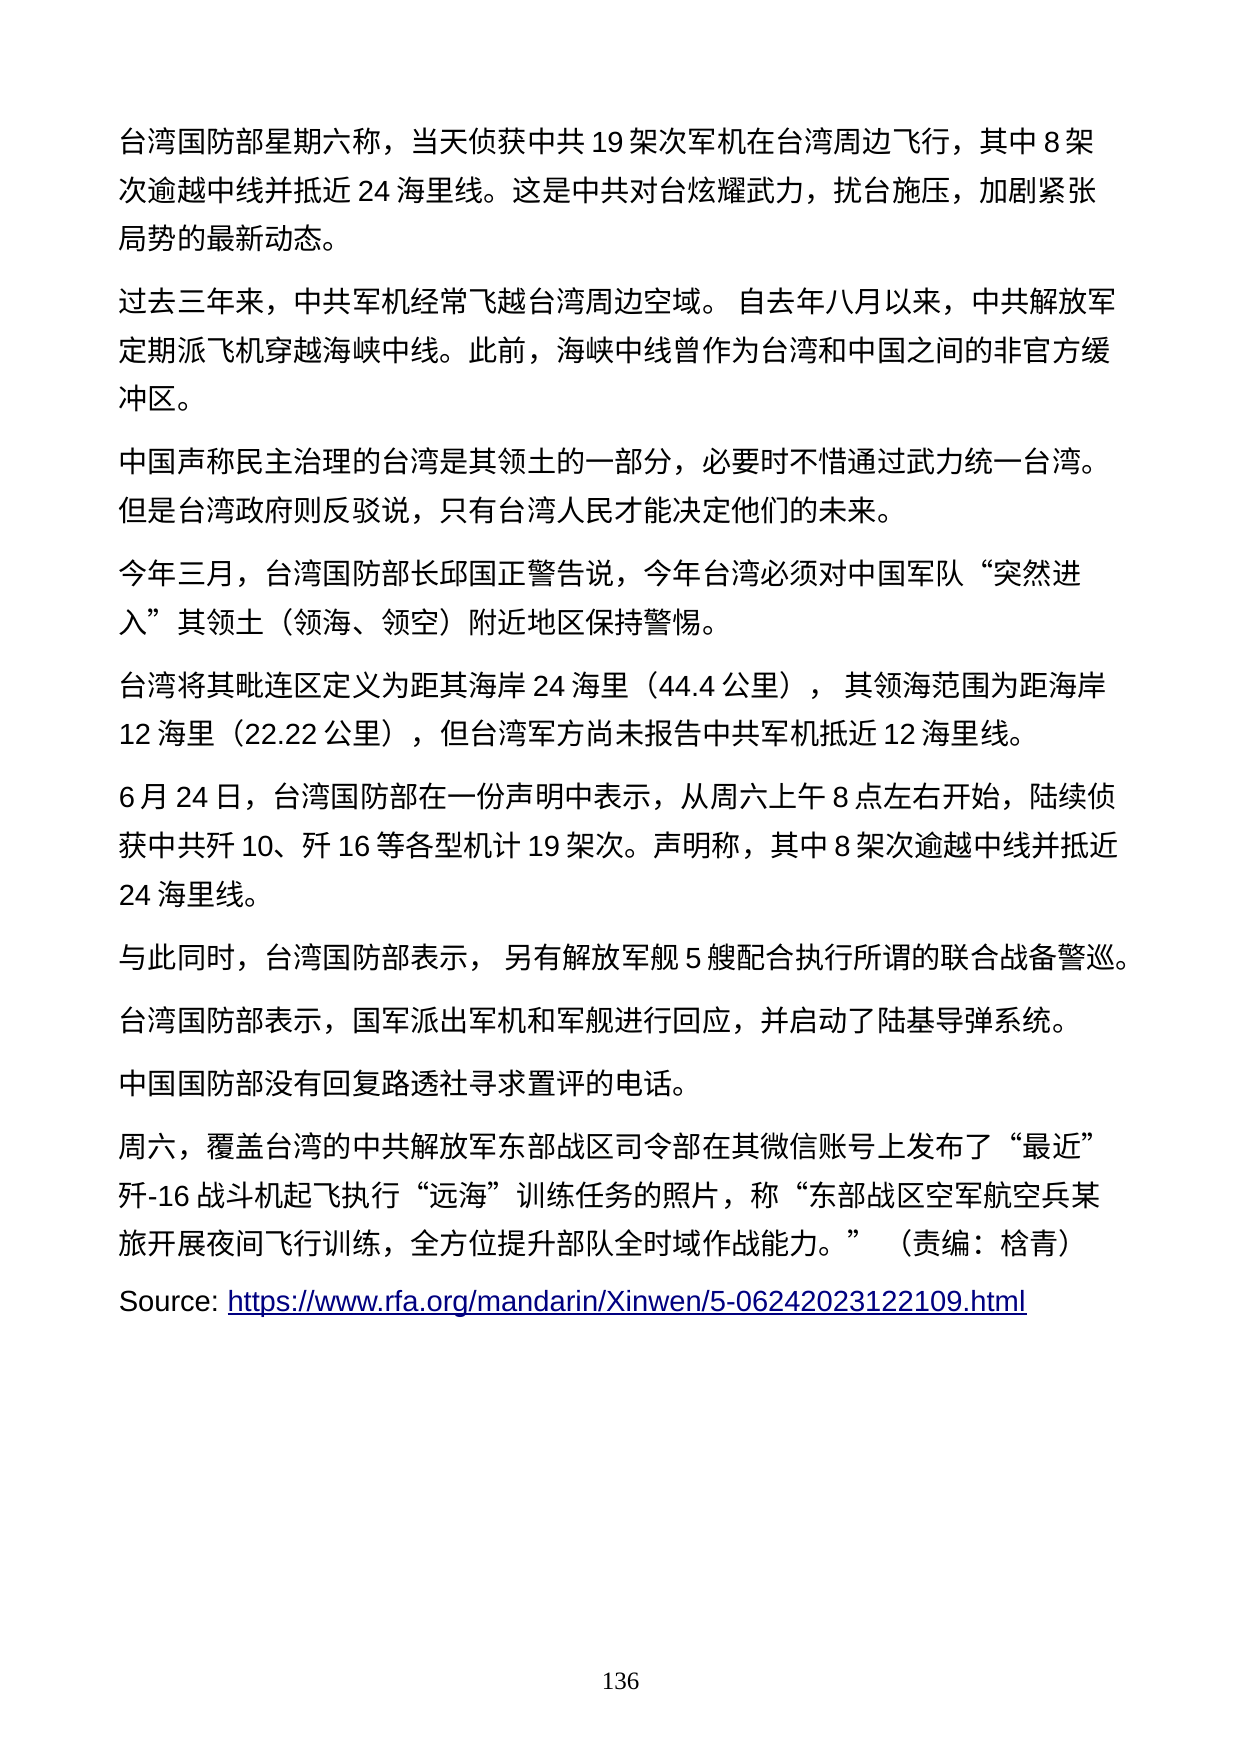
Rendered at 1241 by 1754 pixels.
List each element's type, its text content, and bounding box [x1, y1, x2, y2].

text 6月24日，台湾国防部在一份声明中表示，从周六上午8点左右开始，陆续侦获中共歼10、歼16等各型机计19架次。声明称，其中8架次逾越中线并抵近24海里线。 [118, 774, 1122, 913]
text 与此同时，台湾国防部表示， 另有解放军舰5艘配合执行所谓的联合战备警巡。 [118, 934, 1122, 976]
text 今年三月，台湾国防部长邱国正警告说，今年台湾必须对中国军队“突然进入”其领土（领海、领空）附近地区保持警惕。 [118, 551, 1122, 641]
text 台湾国防部表示，国军派出军机和军舰进行回应，并启动了陆基导弹系统。 [118, 997, 1122, 1039]
text 中国国防部没有回复路透社寻求置评的电话。 [118, 1060, 1122, 1103]
text 周六，覆盖台湾的中共解放军东部战区司令部在其微信账号上发布了“最近”歼-16战斗机起飞执行“远海”训练任务的照片，称“东部战区空军航空兵某旅开展夜间飞行训练，全方位提升部队全时域作战能力。” （责编：梒青） [118, 1123, 1122, 1263]
text Source: https://www.rfa.org/mandarin/Xinwen/5-06242023122109.html [118, 1284, 1122, 1317]
text 台湾国防部星期六称，当天侦获中共19架次军机在台湾周边飞行，其中8架次逾越中线并抵近24海里线。这是中共对台炫耀武力，扰台施压，加剧紧张局势的最新动态。 [118, 118, 1122, 258]
text 中国声称民主治理的台湾是其领土的一部分，必要时不惜通过武力统一台湾。但是台湾政府则反驳说，只有台湾人民才能决定他们的未来。 [118, 439, 1122, 530]
text 台湾将其毗连区定义为距其海岸24海里（44.4公里）， 其领海范围为距海岸12海里（22.22公里），但台湾军方尚未报告中共军机抵近12海里线。 [118, 662, 1122, 753]
text 过去三年来，中共军机经常飞越台湾周边空域。 自去年八月以来，中共解放军定期派飞机穿越海峡中线。此前，海峡中线曾作为台湾和中国之间的非官方缓冲区。 [118, 279, 1122, 418]
